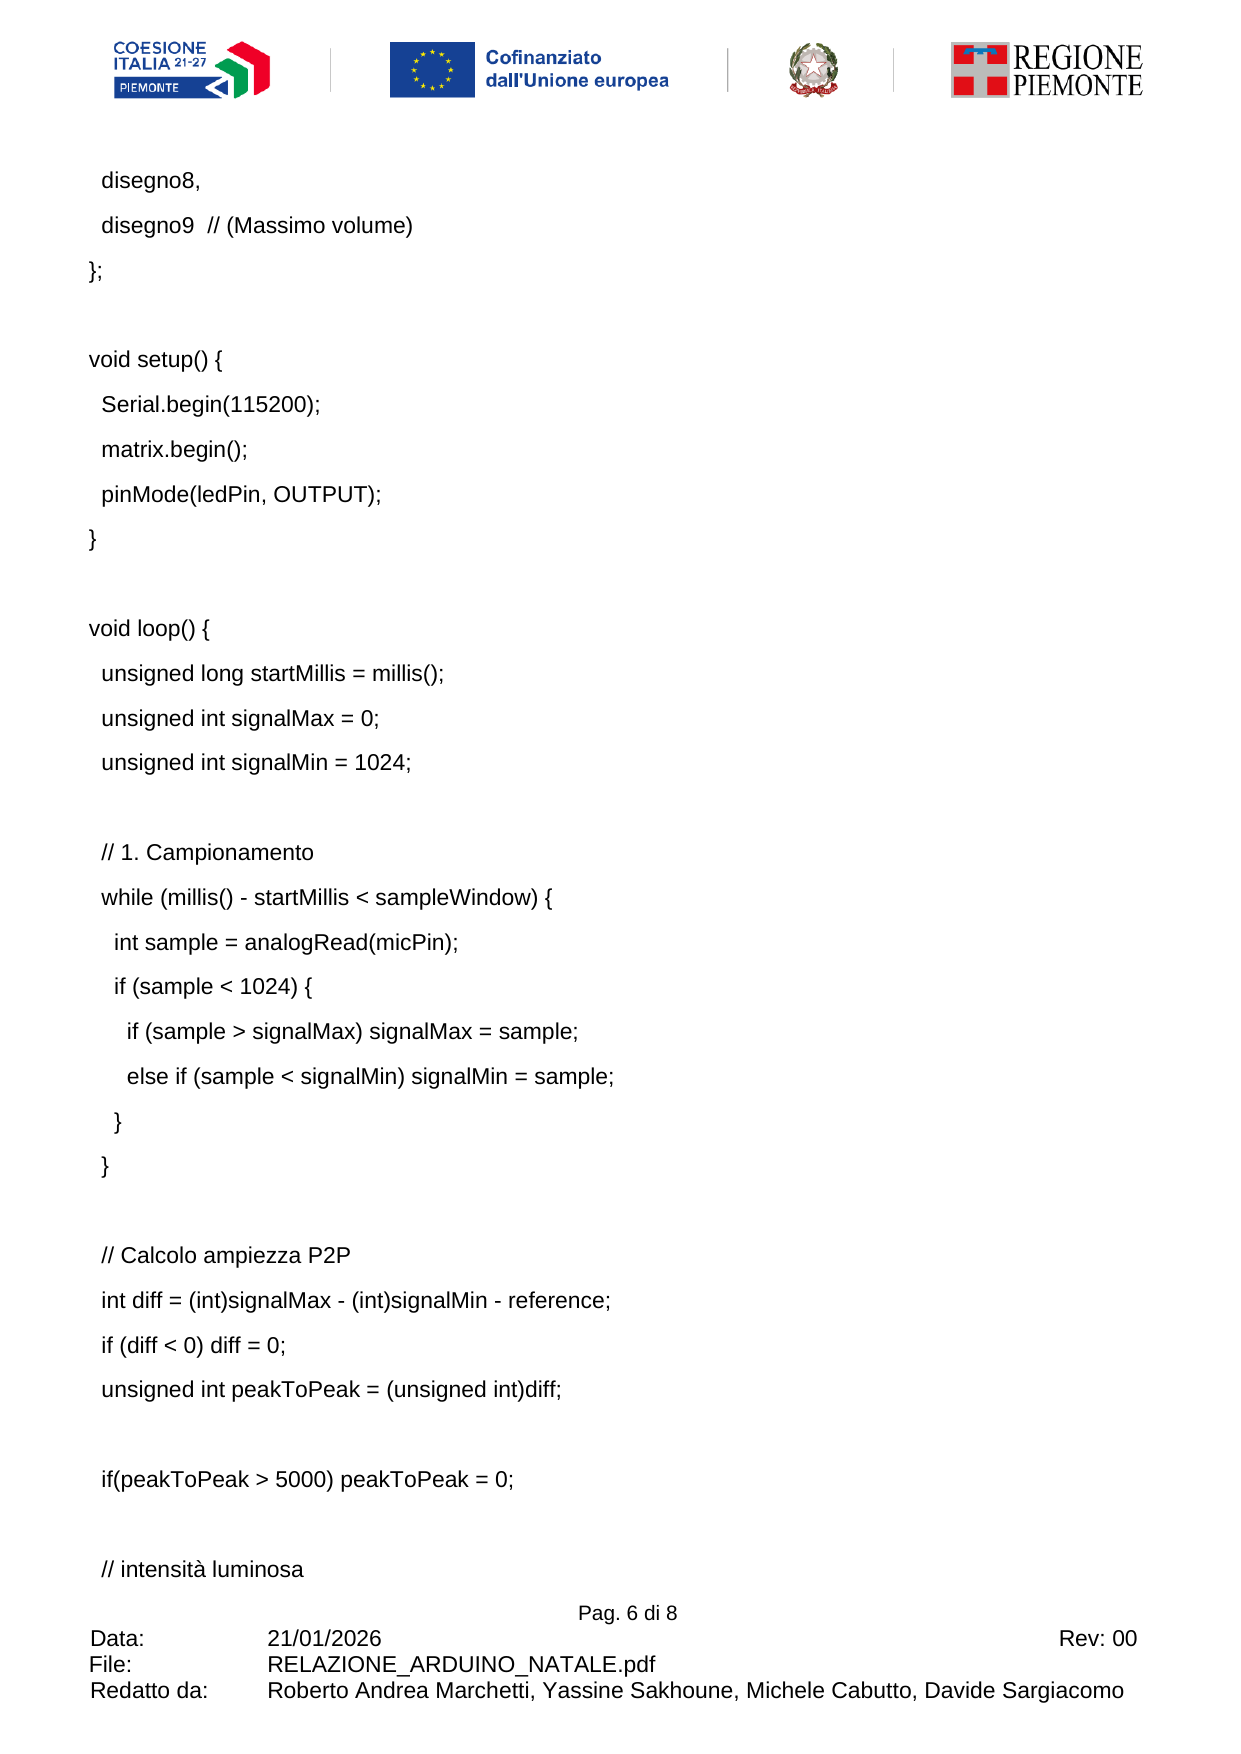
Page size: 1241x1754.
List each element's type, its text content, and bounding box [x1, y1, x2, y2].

text }; [89, 257, 1167, 283]
text Serial.begin(115200); [89, 391, 1167, 417]
text unsigned int signalMax = 0; [89, 704, 1167, 731]
text } [89, 1152, 1167, 1179]
text } [89, 1108, 1167, 1134]
text unsigned int signalMin = 1024; [89, 749, 1167, 776]
text disegno8, [89, 167, 1167, 193]
text if(peakToPeak > 5000) peakToPeak = 0; [89, 1466, 1167, 1492]
text else if (sample < signalMin) signalMin = sample; [89, 1063, 1167, 1089]
text while (millis() - startMillis < sampleWindow) { [89, 884, 1167, 910]
text unsigned int peakToPeak = (unsigned int)diff; [89, 1376, 1167, 1403]
text disegno9 // (Massimo volume) [89, 212, 1167, 238]
text void setup() { [89, 346, 1167, 372]
picture [108, 29, 1147, 119]
text if (sample < 1024) { [89, 973, 1167, 999]
text } [89, 525, 1167, 552]
text matrix.begin(); [89, 436, 1167, 462]
text // Calcolo ampiezza P2P [89, 1242, 1167, 1268]
text unsigned long startMillis = millis(); [89, 660, 1167, 686]
text int diff = (int)signalMax - (int)signalMin - reference; [89, 1287, 1167, 1313]
text // 1. Campionamento [89, 839, 1167, 865]
text int sample = analogRead(micPin); [89, 928, 1167, 955]
text pinMode(ledPin, OUTPUT); [89, 481, 1167, 507]
text if (sample > signalMax) signalMax = sample; [89, 1018, 1167, 1044]
text if (diff < 0) diff = 0; [89, 1332, 1167, 1358]
text void loop() { [89, 615, 1167, 641]
text // intensità luminosa [89, 1556, 1167, 1582]
